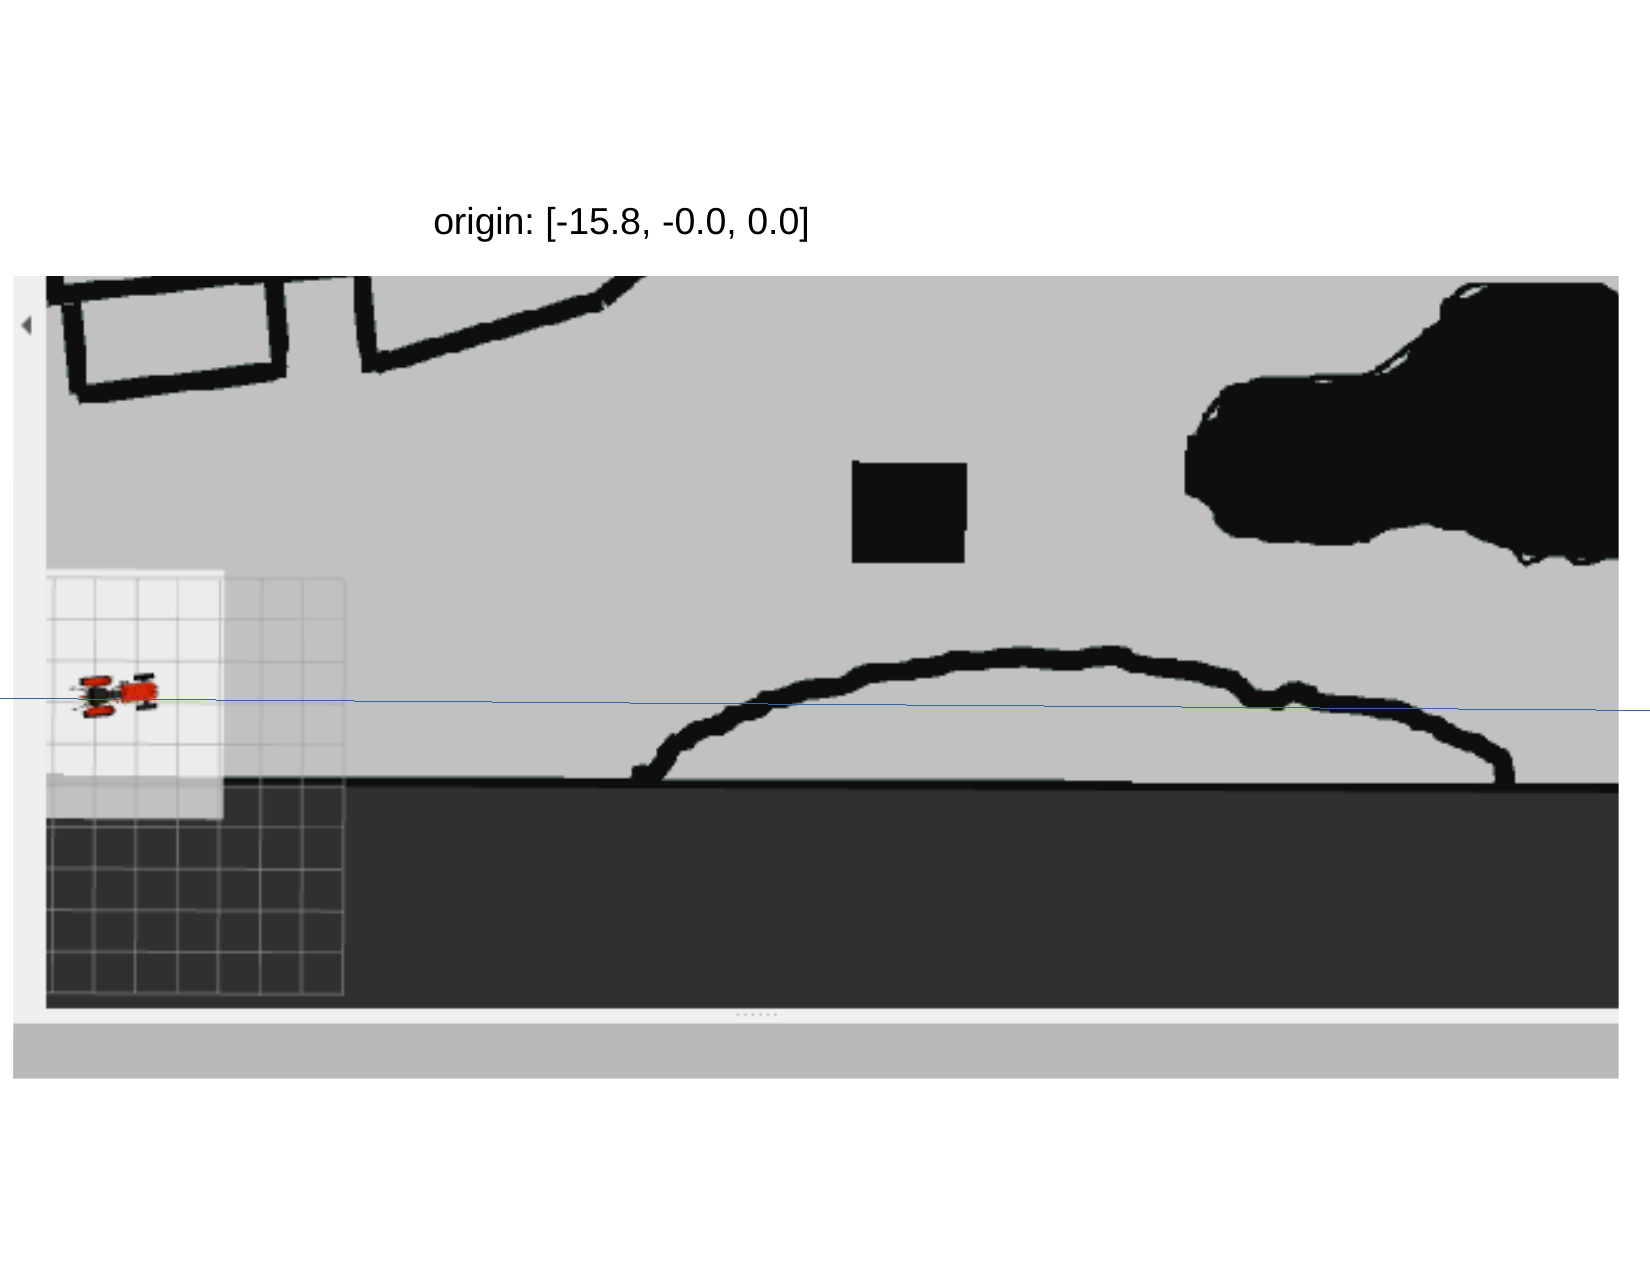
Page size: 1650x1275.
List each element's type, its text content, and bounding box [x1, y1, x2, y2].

text_box origin: [-15.8, -0.0, 0.0] [418, 193, 826, 251]
picture [13, 276, 1619, 1079]
